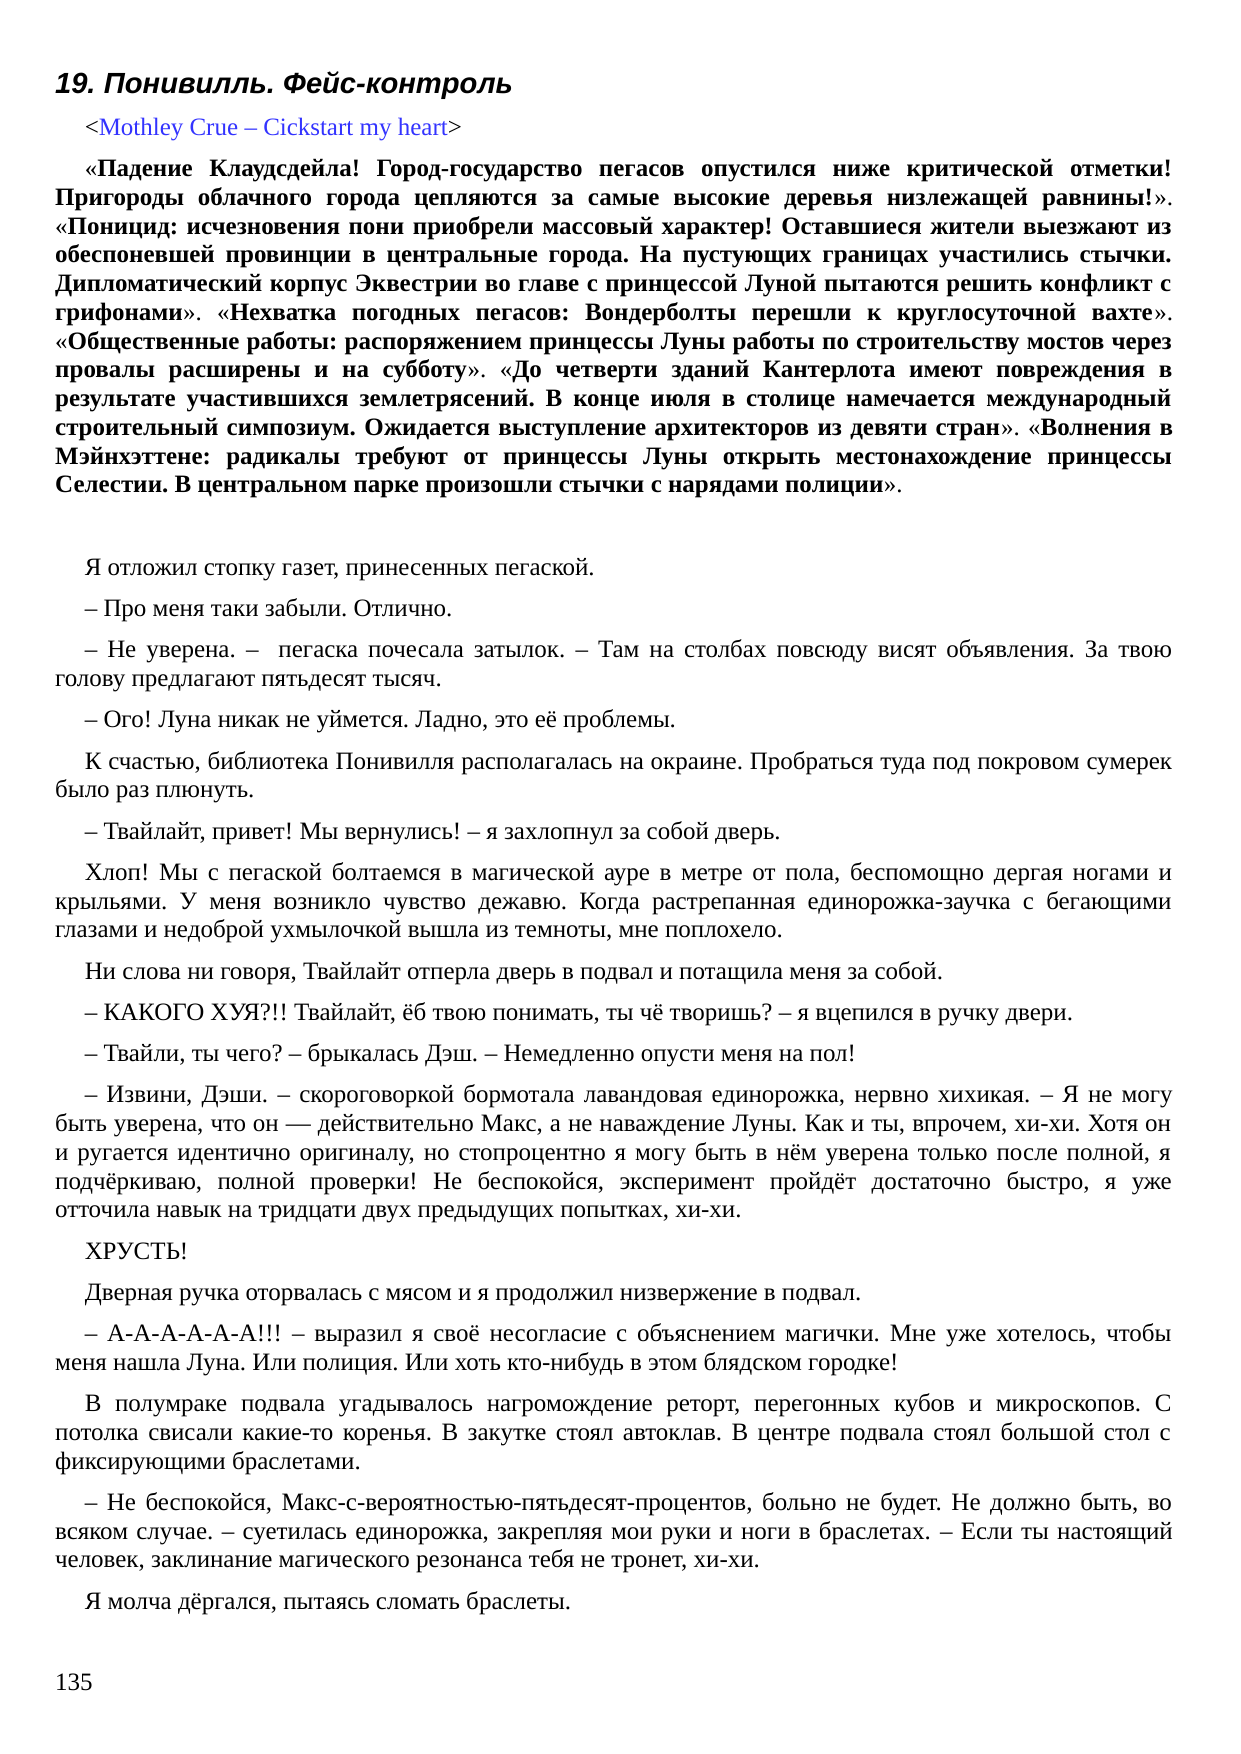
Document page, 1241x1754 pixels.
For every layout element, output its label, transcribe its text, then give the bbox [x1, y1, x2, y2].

text – Про меня таки забыли. Отлично. [55, 593, 1173, 622]
text – Твайли, ты чего? – брыкалась Дэш. – Немедленно опусти меня на пол! [55, 1038, 1173, 1067]
subtitle 19. Понивилль. Фейс-контроль [55, 66, 1173, 99]
text – Не беспокойся, Макс-с-вероятностью-пятьдесят-процентов, больно не будет. Не должно быть, во всяком случае. – суетилась единорожка, закрепляя мои руки и ноги в браслетах. – Если ты настоящий человек, заклинание магического резонанса тебя не тронет, хи-хи. [55, 1487, 1173, 1573]
text Я отложил стопку газет, принесенных пегаской. [55, 552, 1173, 581]
text Ни слова ни говоря, Твайлайт отперла дверь в подвал и потащила меня за собой. [55, 956, 1173, 984]
text – Твайлайт, привет! Мы вернулись! – я захлопнул за собой дверь. [55, 816, 1173, 844]
text – А-А-А-А-А-А!!! – выразил я своё несогласие с объяснением магички. Мне уже хотелось, чтобы меня нашла Луна. Или полиция. Или хоть кто-нибудь в этом блядском городке! [55, 1318, 1173, 1376]
text – Извини, Дэши. – скороговоркой бормотала лавандовая единорожка, нервно хихикая. – Я не могу быть уверена, что он — действительно Макс, а не наваждение Луны. Как и ты, впрочем, хи-хи. Хотя он и ругается идентично оригиналу, но стопроцентно я могу быть в нём уверена только после полной, я подчёркиваю, полной проверки! Не беспокойся, эксперимент пройдёт достаточно быстро, я уже отточила навык на тридцати двух предыдущих попытках, хи-хи. [55, 1079, 1173, 1223]
text «Падение Клаудсдейла! Город-государство пегасов опустился ниже критической отметки! Пригороды облачного города цепляются за самые высокие деревья низлежащей равнины!». «Поницид: исчезновения пони приобрели массовый характер! Оставшиеся жители выезжают из обеспоневшей провинции в центральные города. На пустующих границах участились стычки. Дипломатический корпус Эквестрии во главе с принцессой Луной пытаются решить конфликт с грифонами». «Нехватка погодных пегасов: Вондерболты перешли к круглосуточной вахте». «Общественные работы: распоряжением принцессы Луны работы по строительству мостов через провалы расширены и на субботу». «До четверти зданий Кантерлота имеют повреждения в результате участившихся землетрясений. В конце июля в столице намечается международный строительный симпозиум. Ожидается выступление архитекторов из девяти стран». «Волнения в Мэйнхэттене: радикалы требуют от принцессы Луны открыть местонахождение принцессы Селестии. В центральном парке произошли стычки с нарядами полиции». [55, 153, 1173, 498]
text <Mothley Crue – Cickstart my heart> [55, 112, 1173, 141]
text К счастью, библиотека Понивилля располагалась на окраине. Пробраться туда под покровом сумерек было раз плюнуть. [55, 746, 1173, 803]
text В полумраке подвала угадывалось нагромождение реторт, перегонных кубов и микроскопов. С потолка свисали какие-то коренья. В закутке стоял автоклав. В центре подвала стоял большой стол с фиксирующими браслетами. [55, 1388, 1173, 1474]
text – Не уверена. – пегаска почесала затылок. – Там на столбах повсюду висят объявления. За твою голову предлагают пятьдесят тысяч. [55, 634, 1173, 692]
text ХРУСТЬ! [55, 1236, 1173, 1264]
text Хлоп! Мы с пегаской болтаемся в магической ауре в метре от пола, беспомощно дергая ногами и крыльями. У меня возникло чувство дежавю. Когда растрепанная единорожка-заучка с бегающими глазами и недоброй ухмылочкой вышла из темноты, мне поплохело. [55, 857, 1173, 943]
text Дверная ручка оторвалась с мясом и я продолжил низвержение в подвал. [55, 1277, 1173, 1306]
text – КАКОГО ХУЯ?!! Твайлайт, ёб твою понимать, ты чё творишь? – я вцепился в ручку двери. [55, 997, 1173, 1026]
text Я молча дёргался, пытаясь сломать браслеты. [55, 1586, 1173, 1614]
text – Ого! Луна никак не уймется. Ладно, это её проблемы. [55, 704, 1173, 733]
